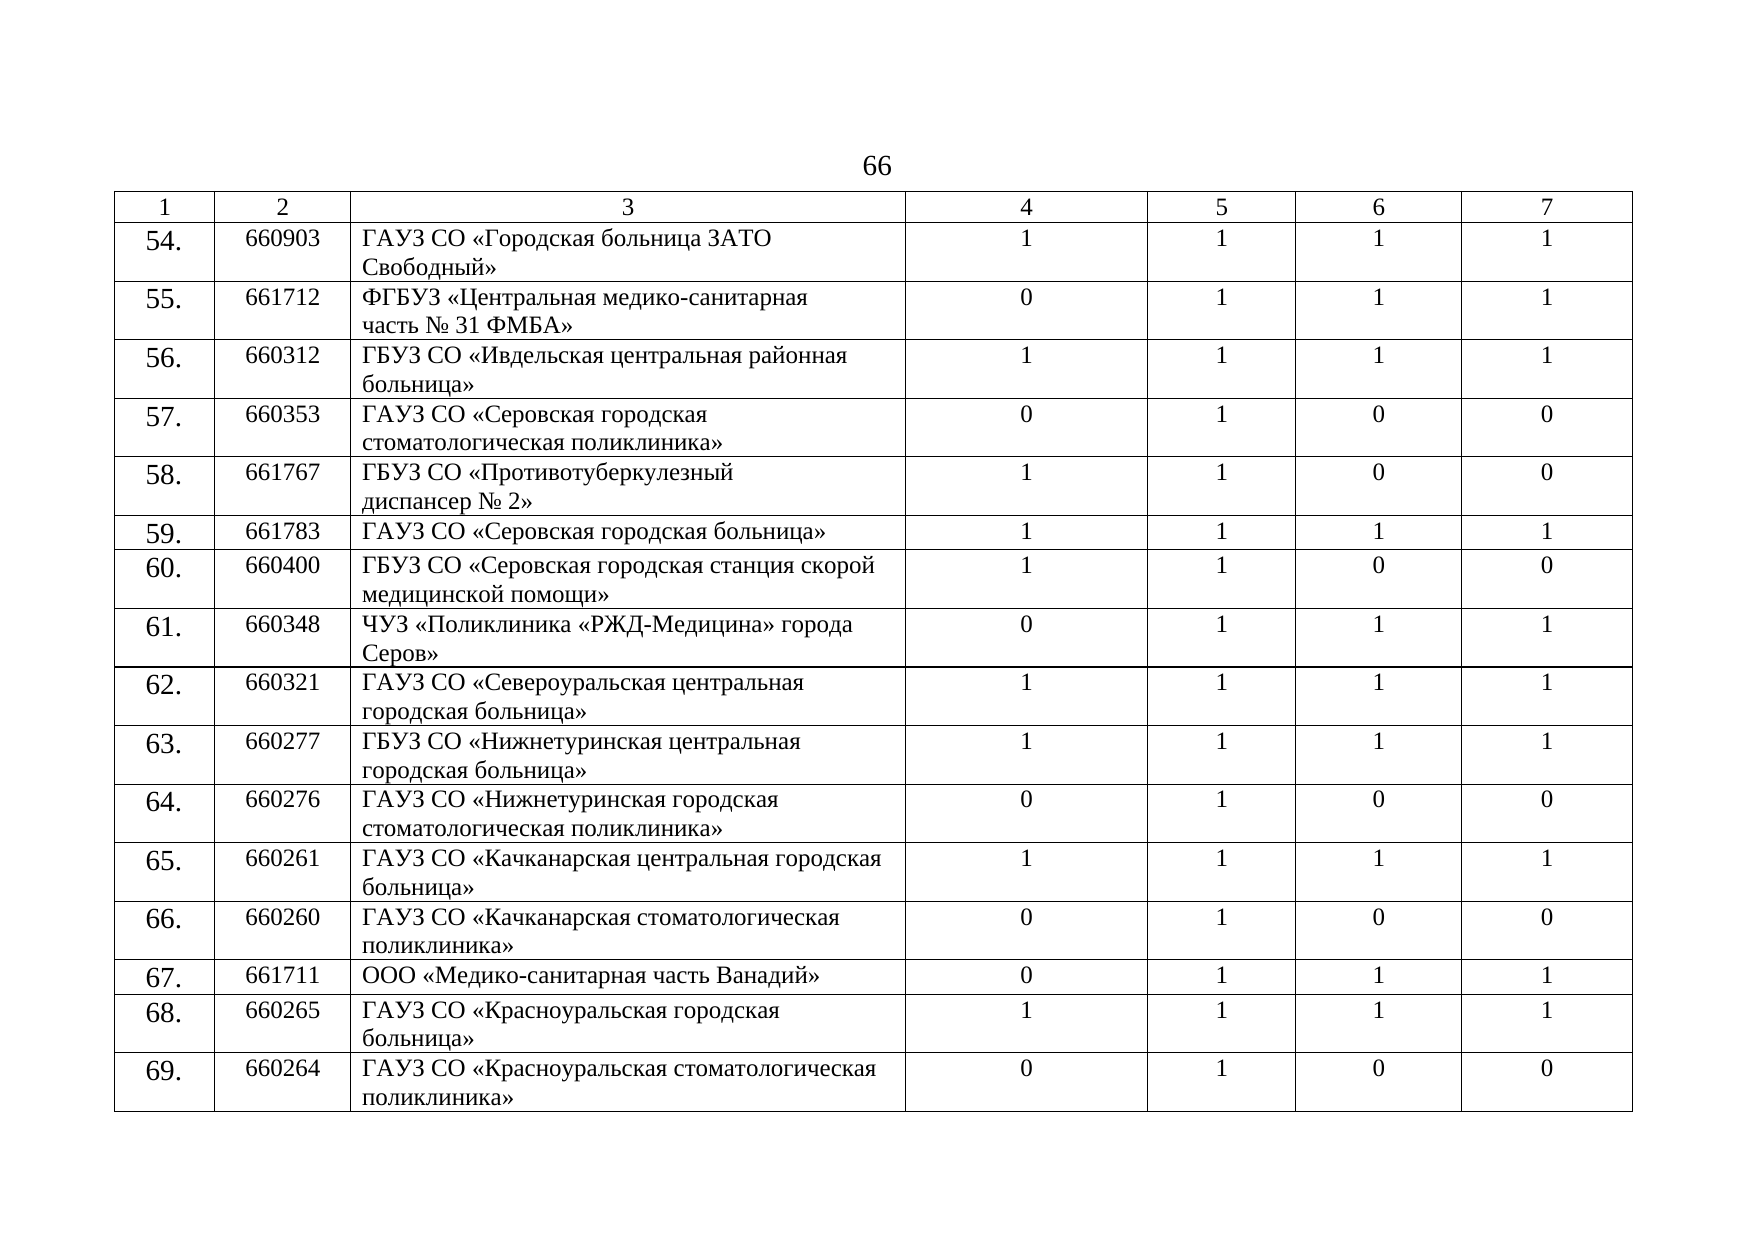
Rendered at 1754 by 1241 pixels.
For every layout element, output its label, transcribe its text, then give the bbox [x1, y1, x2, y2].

table_cell 1 [1462, 609, 1632, 666]
table_cell 661712 [215, 282, 350, 339]
table_cell 0 [1462, 550, 1632, 608]
table_cell ГАУЗ СО «Североуральская центральная городская больница» [351, 668, 905, 725]
table_cell 1 [906, 457, 1147, 515]
table_cell 1 [1296, 960, 1461, 994]
table_cell [115, 785, 214, 842]
table_cell 0 [1296, 1053, 1461, 1111]
table_cell ООО «Медико-санитарная часть Ванадий» [351, 960, 905, 994]
table_cell [115, 223, 214, 281]
table_cell 1 [906, 843, 1147, 901]
table_cell [115, 340, 214, 398]
table_cell 661767 [215, 457, 350, 515]
table_cell 1 [1148, 340, 1295, 398]
table_cell [115, 550, 214, 608]
table_cell 1 [1462, 340, 1632, 398]
table_cell 1 [1462, 282, 1632, 339]
table_cell ГАУЗ СО «Серовская городская больница» [351, 516, 905, 549]
table_header 5 [1148, 192, 1295, 222]
table_cell 0 [906, 609, 1147, 666]
table_cell 1 [906, 550, 1147, 608]
table_cell [115, 843, 214, 901]
table_cell 1 [1296, 340, 1461, 398]
table_cell 0 [1296, 550, 1461, 608]
table_cell 0 [1462, 902, 1632, 959]
table_cell 660348 [215, 609, 350, 666]
table_cell 0 [1296, 399, 1461, 456]
table_header 3 [351, 192, 905, 222]
table_header 7 [1462, 192, 1632, 222]
table_cell 1 [1148, 668, 1295, 725]
table_cell 1 [906, 726, 1147, 783]
table_cell 0 [1296, 902, 1461, 959]
table_cell [115, 668, 214, 725]
table_cell 1 [1148, 282, 1295, 339]
table_cell 1 [1462, 726, 1632, 783]
table_cell 0 [1462, 785, 1632, 842]
table_cell 0 [906, 785, 1147, 842]
table_cell [115, 726, 214, 783]
table_cell 1 [1148, 1053, 1295, 1111]
table_cell 660261 [215, 843, 350, 901]
table_cell [115, 995, 214, 1052]
table_cell 660277 [215, 726, 350, 783]
table_cell 1 [1462, 843, 1632, 901]
table_cell 1 [1148, 223, 1295, 281]
table_cell 661783 [215, 516, 350, 549]
table_cell 1 [1148, 550, 1295, 608]
table_cell 0 [906, 1053, 1147, 1111]
table_cell [115, 960, 214, 994]
table_cell [115, 282, 214, 339]
table_cell 1 [1148, 516, 1295, 549]
table_cell ГБУЗ СО «Нижнетуринская центральная городская больница» [351, 726, 905, 783]
table_cell 1 [1296, 726, 1461, 783]
table_cell 0 [906, 960, 1147, 994]
table_cell 1 [1148, 960, 1295, 994]
table_cell ФГБУЗ «Центральная медико-санитарная часть № 31 ФМБА» [351, 282, 905, 339]
table_cell 1 [1296, 995, 1461, 1052]
table_cell 1 [906, 668, 1147, 725]
table_cell ГАУЗ СО «Нижнетуринская городская стоматологическая поликлиника» [351, 785, 905, 842]
table_cell 661711 [215, 960, 350, 994]
table_cell 0 [1296, 785, 1461, 842]
table_cell 1 [1148, 902, 1295, 959]
table_cell 660264 [215, 1053, 350, 1111]
table_cell 660353 [215, 399, 350, 456]
table_cell 1 [1462, 223, 1632, 281]
table_cell 1 [1296, 609, 1461, 666]
table_cell ГАУЗ СО «Городская больница ЗАТО Свободный» [351, 223, 905, 281]
table_cell [115, 516, 214, 549]
table_cell 0 [1296, 457, 1461, 515]
table_cell 1 [1462, 516, 1632, 549]
table_cell 1 [1148, 785, 1295, 842]
table_cell 0 [1462, 457, 1632, 515]
table_cell 1 [1148, 399, 1295, 456]
table_cell ГБУЗ СО «Серовская городская станция скорой медицинской помощи» [351, 550, 905, 608]
table_cell 660260 [215, 902, 350, 959]
table_cell 1 [1462, 960, 1632, 994]
table_cell ГАУЗ СО «Качканарская стоматологическая поликлиника» [351, 902, 905, 959]
table_cell 660312 [215, 340, 350, 398]
table_cell 1 [1462, 995, 1632, 1052]
table_cell ГАУЗ СО «Красноуральская городская больница» [351, 995, 905, 1052]
table_header 4 [906, 192, 1147, 222]
table_cell 0 [906, 902, 1147, 959]
table_cell 1 [906, 223, 1147, 281]
table_header 6 [1296, 192, 1461, 222]
table_cell 1 [1148, 995, 1295, 1052]
table_cell 1 [1296, 843, 1461, 901]
table_cell ГАУЗ СО «Красноуральская стоматологическая поликлиника» [351, 1053, 905, 1111]
table_cell ГАУЗ СО «Серовская городская стоматологическая поликлиника» [351, 399, 905, 456]
table_cell 0 [1462, 1053, 1632, 1111]
table_header 1 [115, 192, 214, 222]
table_cell 660321 [215, 668, 350, 725]
table_cell 0 [1462, 399, 1632, 456]
table_cell 1 [1296, 516, 1461, 549]
table_cell 1 [906, 516, 1147, 549]
table_cell 1 [1148, 843, 1295, 901]
table_cell 1 [1296, 282, 1461, 339]
table_cell [115, 902, 214, 959]
table_cell [115, 1053, 214, 1111]
table_cell 1 [1296, 223, 1461, 281]
table_cell [115, 457, 214, 515]
table_cell 1 [1462, 668, 1632, 725]
table_cell ГБУЗ СО «Ивдельская центральная районная больница» [351, 340, 905, 398]
table_cell [115, 399, 214, 456]
table_cell 660903 [215, 223, 350, 281]
table_cell ГБУЗ СО «Противотуберкулезный диспансер № 2» [351, 457, 905, 515]
table_cell 1 [1148, 457, 1295, 515]
table_header 2 [215, 192, 350, 222]
table_cell 660276 [215, 785, 350, 842]
table_cell 1 [1148, 609, 1295, 666]
table_cell 0 [906, 399, 1147, 456]
table_cell 660400 [215, 550, 350, 608]
table_cell 660265 [215, 995, 350, 1052]
table_cell ГАУЗ СО «Качканарская центральная городская больница» [351, 843, 905, 901]
table_cell 1 [1296, 668, 1461, 725]
table_cell 1 [1148, 726, 1295, 783]
table_cell [115, 609, 214, 666]
table_cell ЧУЗ «Поликлиника «РЖД-Медицина» города Серов» [351, 609, 905, 666]
table_cell 1 [906, 995, 1147, 1052]
table_cell 0 [906, 282, 1147, 339]
table_cell 1 [906, 340, 1147, 398]
